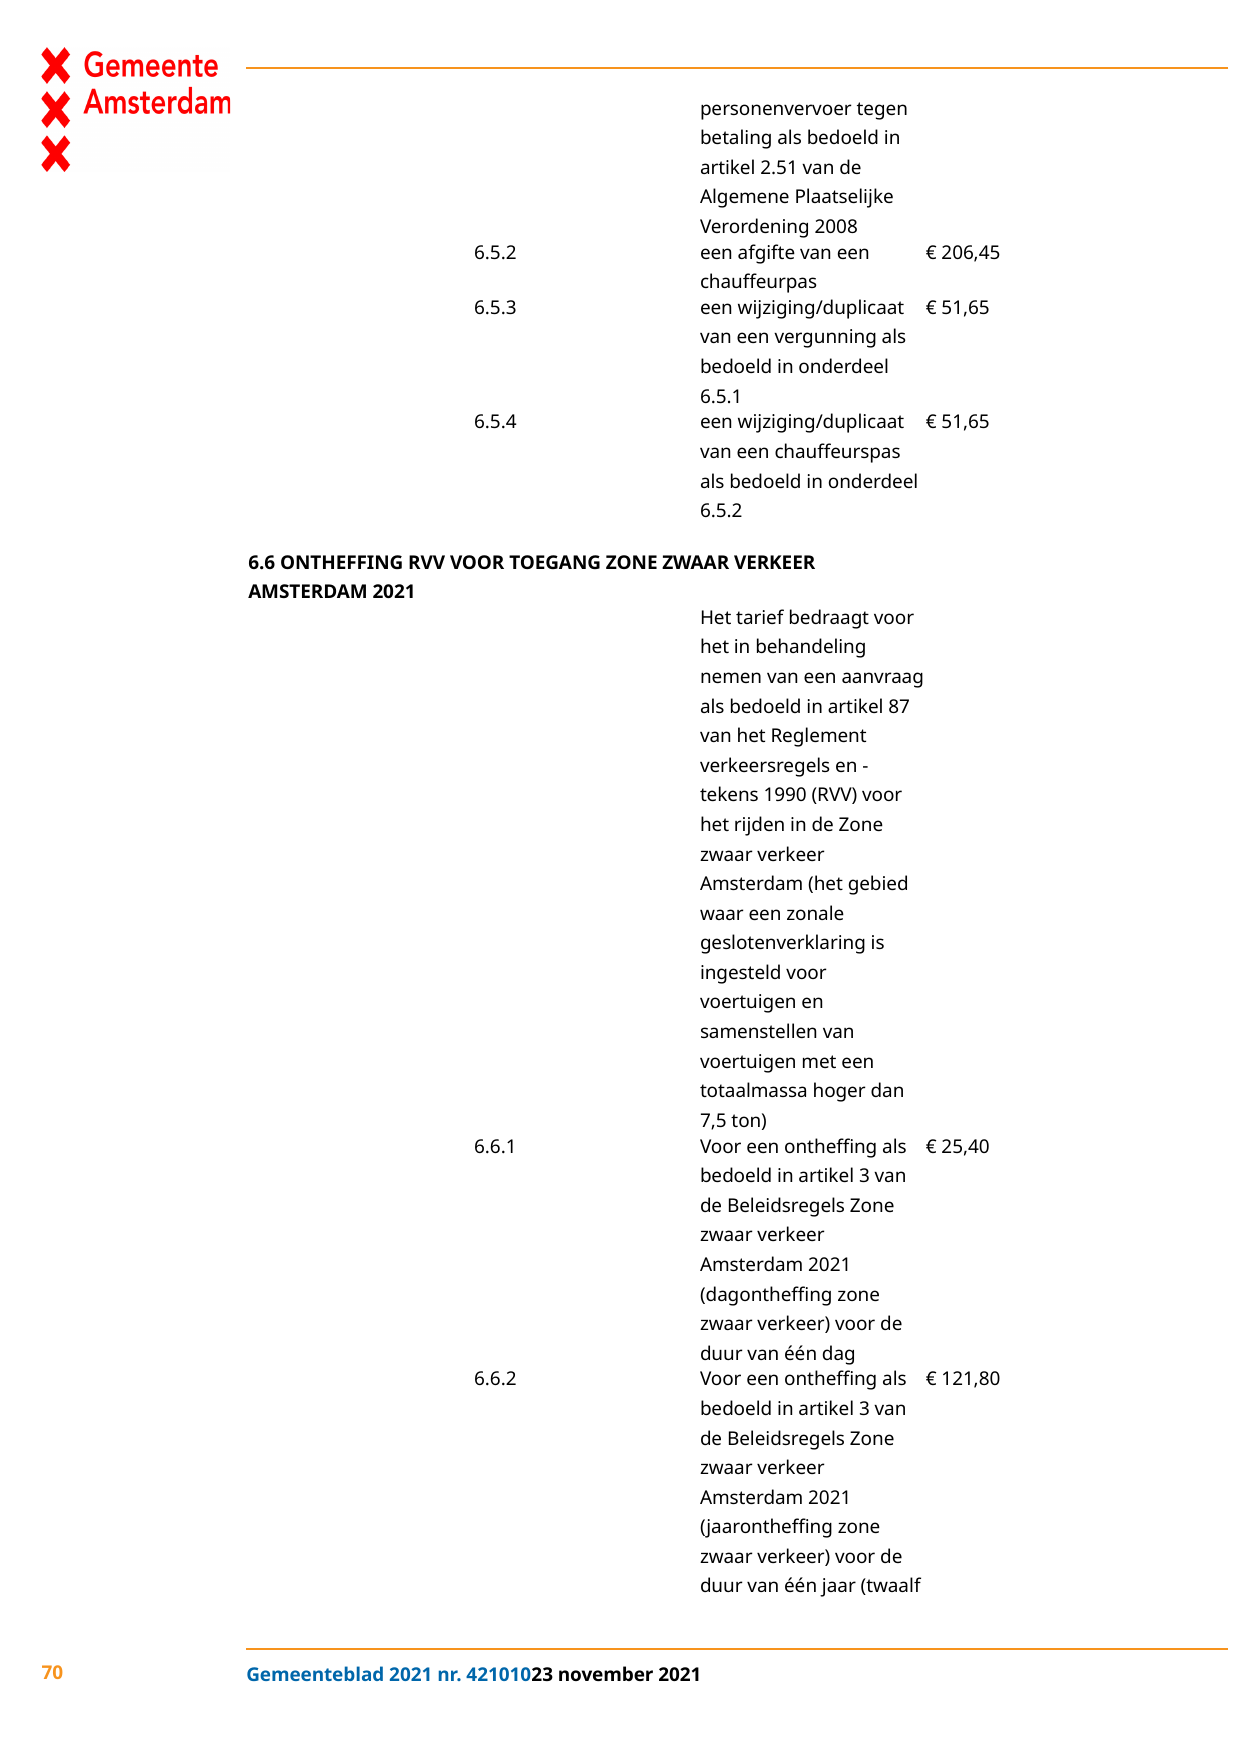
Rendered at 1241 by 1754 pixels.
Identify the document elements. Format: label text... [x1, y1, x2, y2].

table_cell [474, 523, 700, 549]
table_cell [926, 549, 1152, 604]
table_cell een wijziging/duplicaat van een chauffeurspas als bedoeld in onderdeel 6.5.2 [700, 409, 926, 523]
table_cell [700, 523, 926, 549]
table_cell [248, 95, 474, 239]
table_cell Het tarief bedraagt voor het in behandeling nemen van een aanvraag als bedoeld in artikel 87 van het Reglement verkeersregels en -tekens 1990 (RVV) voor het rijden in de Zone zwaar verkeer Amsterdam (het gebied waar een zonale geslotenverklaring is ingesteld voor voertuigen en samenstellen van voertuigen met een totaalmassa hoger dan 7,5 ton) [700, 604, 926, 1133]
table_cell [248, 239, 474, 294]
table_cell [248, 409, 474, 523]
table_cell [248, 1133, 474, 1366]
table_cell 6.6 ONTHEFFING RVV VOOR TOEGANG ZONE ZWAAR VERKEER AMSTERDAM 2021 [248, 549, 926, 604]
table_cell 6.5.4 [474, 409, 700, 523]
table_cell [248, 1366, 474, 1598]
table_cell [926, 523, 1152, 549]
table_cell een afgifte van een chauffeurpas [700, 239, 926, 294]
table_cell € 121,80 [926, 1366, 1152, 1598]
table_cell [248, 294, 474, 409]
table_cell [926, 604, 1152, 1133]
table_cell [248, 604, 474, 1133]
table_cell [474, 604, 700, 1133]
table_cell personenvervoer tegen betaling als bedoeld in artikel 2.51 van de Algemene Plaatselijke Verordening 2008 [700, 95, 926, 239]
table_cell een wijziging/duplicaat van een vergunning als bedoeld in onderdeel 6.5.1 [700, 294, 926, 409]
table_cell [248, 523, 474, 549]
table_cell [926, 95, 1152, 239]
table_cell € 25,40 [926, 1133, 1152, 1366]
table_cell Voor een ontheffing als bedoeld in artikel 3 van de Beleidsregels Zone zwaar verkeer Amsterdam 2021 (dagontheffing zone zwaar verkeer) voor de duur van één dag [700, 1133, 926, 1366]
table_cell [474, 95, 700, 239]
table_cell € 51,65 [926, 294, 1152, 409]
table_cell 6.5.3 [474, 294, 700, 409]
table_cell 6.6.1 [474, 1133, 700, 1366]
table_cell € 51,65 [926, 409, 1152, 523]
table_cell Voor een ontheffing als bedoeld in artikel 3 van de Beleidsregels Zone zwaar verkeer Amsterdam 2021 (jaarontheffing zone zwaar verkeer) voor de duur van één jaar (twaalf [700, 1366, 926, 1598]
table_cell 6.6.2 [474, 1366, 700, 1598]
picture [41, 47, 231, 172]
table_cell € 206,45 [926, 239, 1152, 294]
table_cell 6.5.2 [474, 239, 700, 294]
